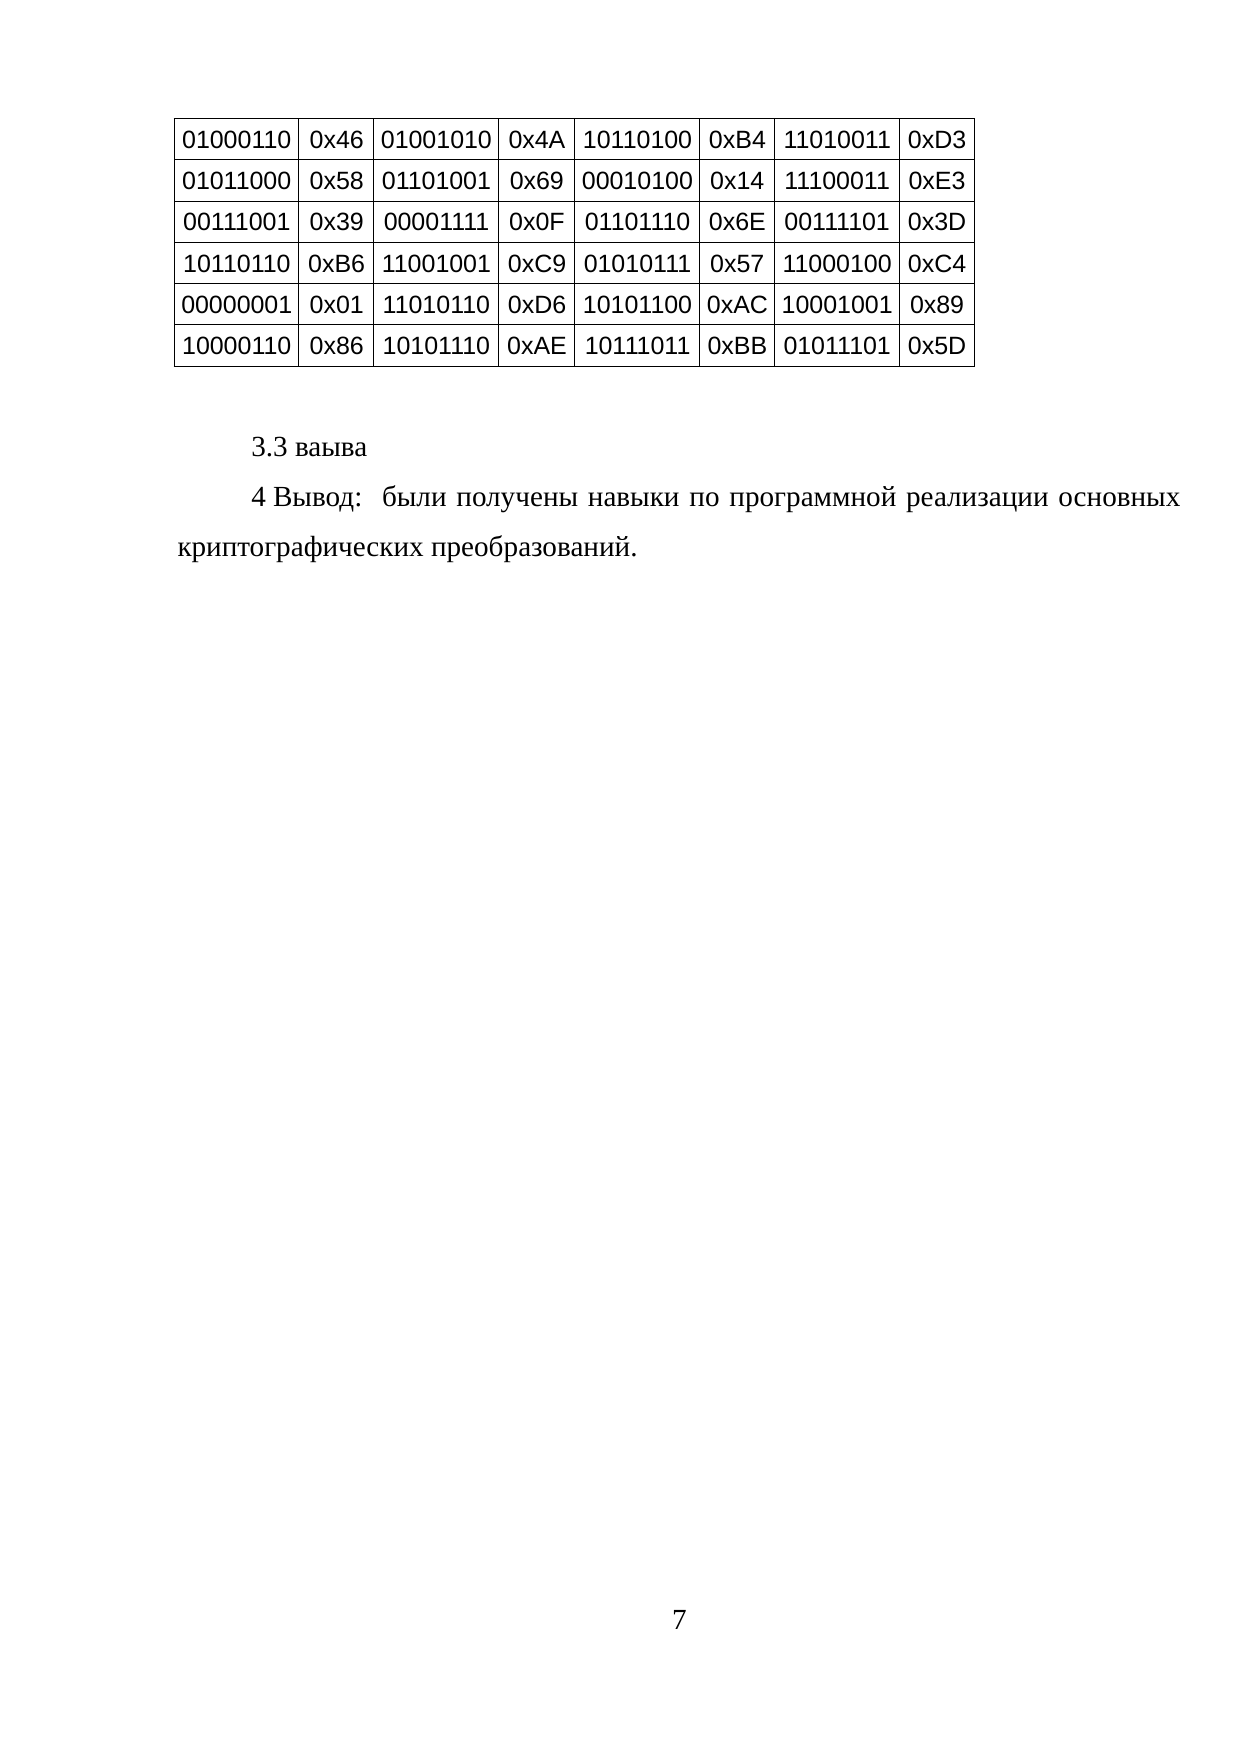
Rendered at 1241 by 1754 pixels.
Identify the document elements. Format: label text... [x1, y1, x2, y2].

table_cell 01011000 [175, 160, 298, 201]
table_cell 0x89 [900, 284, 974, 324]
table_cell 10110100 [575, 119, 699, 159]
table_cell 01010111 [575, 243, 699, 283]
table_cell 0xB4 [700, 119, 774, 159]
table_cell 0xC4 [900, 243, 974, 283]
table_cell 01000110 [175, 119, 298, 159]
table_cell 10000110 [175, 325, 298, 366]
table_cell 01101110 [575, 202, 699, 242]
table_cell 0xB6 [299, 243, 373, 283]
table_cell 0x86 [299, 325, 373, 366]
table_cell 11001001 [374, 243, 498, 283]
table_cell 00111001 [175, 202, 298, 242]
table_cell 0xAC [700, 284, 774, 324]
table_cell 11000100 [775, 243, 899, 283]
table_cell 11010011 [775, 119, 899, 159]
table_cell 01011101 [775, 325, 899, 366]
list ваыва [177, 429, 1181, 462]
table_cell 0x58 [299, 160, 373, 201]
table_cell 00001111 [374, 202, 498, 242]
table_cell 0xBB [700, 325, 774, 366]
table_cell 00111101 [775, 202, 899, 242]
table_cell 00010100 [575, 160, 699, 201]
table_cell 0x46 [299, 119, 373, 159]
table_cell 0xAE [499, 325, 574, 366]
list Вывод: были получены навыки по программной реализации основных криптографических преобразований. [177, 479, 1181, 563]
table_cell 0x3D [900, 202, 974, 242]
table_cell 0x01 [299, 284, 373, 324]
table_cell 10110110 [175, 243, 298, 283]
table_cell 10111011 [575, 325, 699, 366]
table_cell 01001010 [374, 119, 498, 159]
table_cell 0x5D [900, 325, 974, 366]
table_cell 0xC9 [499, 243, 574, 283]
table_cell 0x14 [700, 160, 774, 201]
table_cell 0x6E [700, 202, 774, 242]
table_cell 0xD6 [499, 284, 574, 324]
table_cell 10001001 [775, 284, 899, 324]
table_cell 0x69 [499, 160, 574, 201]
table_cell 0x57 [700, 243, 774, 283]
table_cell 10101110 [374, 325, 498, 366]
table_cell 0x4A [499, 119, 574, 159]
table_cell 01101001 [374, 160, 498, 201]
table_cell 00000001 [175, 284, 298, 324]
table_cell 0x39 [299, 202, 373, 242]
table_cell 10101100 [575, 284, 699, 324]
table_cell 11100011 [775, 160, 899, 201]
table_cell 0xE3 [900, 160, 974, 201]
table_cell 0xD3 [900, 119, 974, 159]
table_cell 11010110 [374, 284, 498, 324]
table_cell 0x0F [499, 202, 574, 242]
